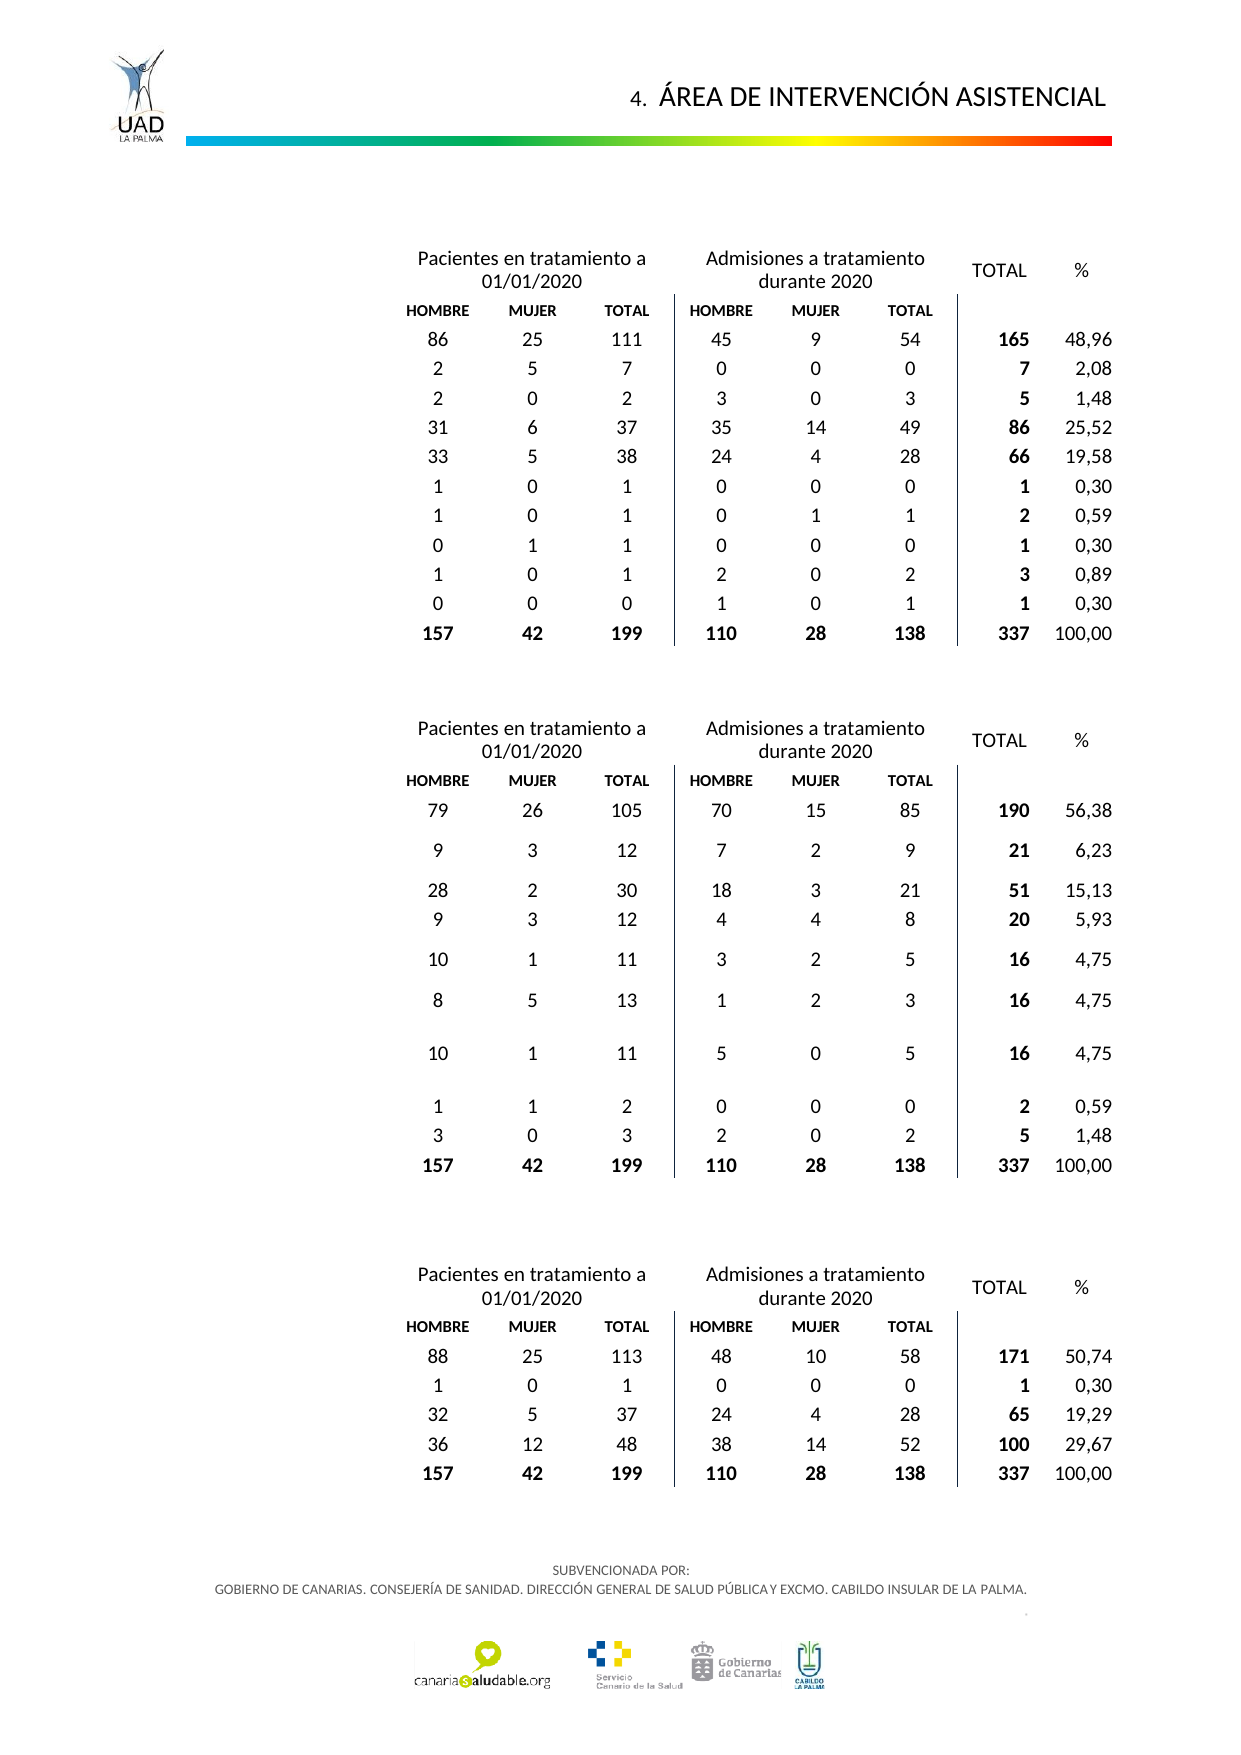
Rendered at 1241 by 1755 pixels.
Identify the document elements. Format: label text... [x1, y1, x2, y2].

table_cell 42 [486, 1150, 579, 1178]
table_cell 0 [769, 589, 862, 617]
table_cell 37 [580, 1400, 674, 1428]
table_cell 25 [486, 325, 579, 352]
table_cell HOMBRE [391, 766, 485, 794]
table_cell [958, 296, 1040, 323]
table_cell 110 [675, 1458, 768, 1487]
table_cell Oral [120, 1341, 390, 1369]
table_cell Anfetaminas [120, 500, 390, 529]
table_cell 190 [958, 795, 1040, 823]
table_cell 88 [391, 1341, 485, 1369]
table_cell 66 [958, 442, 1040, 470]
table_cell 56,38 [1041, 795, 1123, 823]
table_cell 0,89 [1041, 559, 1123, 587]
table_cell 0 [486, 471, 579, 499]
table_cell [120, 1313, 390, 1340]
table_cell 0 [675, 1370, 768, 1398]
table_header INICIATIVA DEL INGRESO [120, 684, 1123, 714]
table_cell 16 [958, 934, 1040, 984]
table_cell Parenteral o inyectada [120, 1370, 390, 1398]
table_cell 5 [958, 1120, 1040, 1148]
table_cell [958, 766, 1040, 794]
table_cell 0,59 [1041, 500, 1123, 529]
table_cell 33 [391, 442, 485, 470]
table_cell 3 [675, 383, 768, 411]
table_cell 48 [675, 1341, 768, 1369]
table_cell 0 [863, 530, 957, 558]
table_cell 4 [675, 904, 768, 932]
table_cell 21 [863, 875, 957, 903]
table_cell 337 [958, 1150, 1040, 1178]
table_cell 32 [391, 1400, 485, 1428]
table_cell TOTAL [863, 296, 957, 323]
table_cell 0,30 [1041, 471, 1123, 499]
table_cell [1041, 1313, 1123, 1340]
table_cell 4,75 [1041, 934, 1123, 984]
table_cell 14 [769, 1429, 862, 1457]
table_cell 1 [391, 1091, 485, 1119]
table_cell [958, 1313, 1040, 1340]
table_cell 28 [769, 1458, 862, 1487]
table_cell 5 [486, 442, 579, 470]
table_cell 11 [580, 1015, 674, 1090]
table_cell 9 [863, 825, 957, 874]
table_cell [120, 1261, 390, 1311]
table_cell Tabaco [120, 354, 390, 382]
table_cell [120, 618, 390, 646]
table_cell 35 [675, 412, 768, 441]
table_cell [1041, 296, 1123, 323]
table_cell MUJER [769, 1313, 862, 1340]
table_cell 12 [486, 1429, 579, 1457]
table_cell 0 [863, 354, 957, 382]
table_cell 4,75 [1041, 985, 1123, 1014]
table_cell 85 [863, 795, 957, 823]
table_header DROGA DEMANDA TRATAMIENTO [120, 213, 1123, 244]
table_cell Pacientes en tratamiento a 01/01/2020 [391, 245, 674, 294]
table_header VÍA DE ADMINISTRACIÓN [120, 1230, 1123, 1260]
table_cell 0 [486, 589, 579, 617]
table_cell 165 [958, 325, 1040, 352]
table_cell 42 [486, 618, 579, 646]
table_cell 58 [863, 1341, 957, 1369]
table_cell 0 [769, 530, 862, 558]
table_cell Hospital u otros servicios de salud [120, 825, 390, 874]
table_cell Éxtasis [120, 559, 390, 587]
table_cell 2 [391, 383, 485, 411]
table_cell TOTAL [580, 766, 674, 794]
table_cell 1 [391, 559, 485, 587]
table_cell 2 [958, 500, 1040, 529]
table_cell Alcohol [120, 325, 390, 352]
table_cell 0 [486, 1120, 579, 1148]
table_cell 138 [863, 618, 957, 646]
table_cell 3 [675, 934, 768, 984]
table_cell 105 [580, 795, 674, 823]
table_cell 2 [675, 1120, 768, 1148]
table_cell 1 [486, 530, 579, 558]
table_cell Crack [120, 530, 390, 558]
table_cell 6,23 [1041, 825, 1123, 874]
table_cell 24 [675, 1400, 768, 1428]
table_cell 15 [769, 795, 862, 823]
table_cell Y EXCMO. CABILDO INSULAR DE LA PALMA. [769, 1487, 1123, 1623]
table_cell 2 [769, 985, 862, 1014]
table_cell 0 [863, 471, 957, 499]
table_cell Pacientes en tratamiento a 01/01/2020 [391, 715, 674, 764]
table_cell 9 [391, 825, 485, 874]
table_cell 9 [769, 325, 862, 352]
table_cell 0 [863, 1370, 957, 1398]
table_cell 2 [580, 383, 674, 411]
table_cell 0 [769, 354, 862, 382]
table_cell 1 [486, 1091, 579, 1119]
table_cell Prisión, centro de reforma o de internamiento cerrado de menores [120, 1015, 390, 1090]
table_cell 2 [769, 934, 862, 984]
table_cell Heroína [120, 383, 390, 411]
table_cell 1 [675, 985, 768, 1014]
table_cell 28 [391, 875, 485, 903]
table_cell 7 [958, 354, 1040, 382]
table_cell % [1041, 245, 1123, 294]
table_cell 1 [391, 471, 485, 499]
table_cell Admisiones a tratamiento durante 2020 [674, 245, 957, 294]
table_cell 10 [391, 1015, 485, 1090]
table_cell 100,00 [1041, 1458, 1123, 1487]
table_cell 28 [769, 618, 862, 646]
table_cell 4 [769, 904, 862, 932]
table_cell Cocaína [120, 442, 390, 470]
table_cell 51 [958, 875, 1040, 903]
table_cell 14 [769, 412, 862, 441]
table_cell 0,30 [1041, 530, 1123, 558]
table_cell 10 [391, 934, 485, 984]
table_cell 70 [675, 795, 768, 823]
table_cell 0 [391, 589, 485, 617]
table_cell SUBVENCIONADA POR: GOBIERNO DE CANARIAS. CONSEJERÍA DE SANIDAD. DIRECCIÓN GENERAL DE SALUD PÚBLICA [120, 1487, 768, 1623]
table_cell 2 [958, 1091, 1040, 1119]
table_cell 5 [863, 934, 957, 984]
table_cell 1 [391, 1370, 485, 1398]
table_cell 1 [958, 589, 1040, 617]
table_cell 1 [391, 500, 485, 529]
table_cell 2 [863, 559, 957, 587]
table_cell 29,67 [1041, 1429, 1123, 1457]
table_cell 1 [580, 1370, 674, 1398]
table_cell 0 [769, 471, 862, 499]
table_cell 199 [580, 1150, 674, 1178]
table_cell 4,75 [1041, 1015, 1123, 1090]
table_cell TOTAL [580, 296, 674, 323]
table_cell 3 [863, 985, 957, 1014]
table_cell 0 [391, 530, 485, 558]
table_cell HOMBRE [675, 1313, 768, 1340]
table_cell 26 [486, 795, 579, 823]
table_cell 2 [486, 875, 579, 903]
table_cell MUJER [486, 766, 579, 794]
table_cell 199 [580, 1458, 674, 1487]
table_cell [120, 766, 390, 794]
list ÁREA DE INTERVENCIÓN ASISTENCIAL [630, 78, 1205, 114]
table_cell Analgésico opiáceo [120, 589, 390, 617]
table_cell 157 [391, 1458, 485, 1487]
table_cell 28 [769, 1150, 862, 1178]
table_cell Servicios sociales [120, 985, 390, 1014]
table_cell 21 [958, 825, 1040, 874]
table_cell 5 [486, 1400, 579, 1428]
table_cell Otra [120, 1120, 390, 1148]
table_cell 0 [769, 1091, 862, 1119]
table_cell MUJER [769, 296, 862, 323]
table_cell % [1041, 1261, 1123, 1311]
table_cell TOTAL [863, 1313, 957, 1340]
table_cell 86 [958, 412, 1040, 441]
table_cell 5,93 [1041, 904, 1123, 932]
table_cell 0 [675, 530, 768, 558]
table_cell HOMBRE [391, 296, 485, 323]
table_cell 3 [863, 383, 957, 411]
table_cell 110 [675, 618, 768, 646]
table_cell 11 [580, 934, 674, 984]
table_cell 38 [580, 442, 674, 470]
table_cell 171 [958, 1341, 1040, 1369]
table_cell 0 [675, 500, 768, 529]
table_cell 19,58 [1041, 442, 1123, 470]
table_cell 16 [958, 1015, 1040, 1090]
table_cell 5 [958, 383, 1040, 411]
table_cell 2 [675, 559, 768, 587]
table_cell 52 [863, 1429, 957, 1457]
table_cell 337 [958, 1458, 1040, 1487]
table_cell 1 [486, 1015, 579, 1090]
table_cell 36 [391, 1429, 485, 1457]
table_cell 5 [486, 985, 579, 1014]
table_cell 5 [486, 354, 579, 382]
table_cell 1 [580, 530, 674, 558]
table_cell 337 [958, 618, 1040, 646]
table_cell 10 [769, 1341, 862, 1369]
table_cell 4 [769, 1400, 862, 1428]
table_cell 1 [769, 500, 862, 529]
table_cell 1,48 [1041, 383, 1123, 411]
table_cell 0,30 [1041, 1370, 1123, 1398]
table_cell 157 [391, 1150, 485, 1178]
table_cell Servicios legales o policiales [120, 875, 390, 903]
table_cell HOMBRE [675, 766, 768, 794]
table_cell 0 [675, 471, 768, 499]
table_cell 25,52 [1041, 412, 1123, 441]
table_cell Familiares o amigos/as [120, 904, 390, 932]
table_cell 5 [675, 1015, 768, 1090]
table_cell 8 [391, 985, 485, 1014]
table_cell 1 [958, 530, 1040, 558]
table_cell 1 [580, 559, 674, 587]
table_cell TOTAL [958, 245, 1040, 294]
table_cell 0 [486, 383, 579, 411]
table_cell 1,48 [1041, 1120, 1123, 1148]
table_cell 0 [675, 1091, 768, 1119]
table_cell 1 [675, 589, 768, 617]
table_cell 13 [580, 985, 674, 1014]
table_cell MUJER [486, 296, 579, 323]
table_cell Médica/o general, atención primaria de salud [120, 934, 390, 984]
table_cell 1 [958, 1370, 1040, 1398]
table_cell 3 [486, 904, 579, 932]
table_cell 45 [675, 325, 768, 352]
table_cell 0 [769, 383, 862, 411]
table_cell 1 [863, 500, 957, 529]
table_cell 50,74 [1041, 1341, 1123, 1369]
table_cell 3 [580, 1120, 674, 1148]
table_cell 28 [863, 442, 957, 470]
table_cell 0 [769, 1015, 862, 1090]
table_cell Pulmonar o fumada [120, 1429, 390, 1457]
table_cell 79 [391, 795, 485, 823]
table_cell 28 [863, 1400, 957, 1428]
table_cell Admisiones a tratamiento durante 2020 [674, 1261, 957, 1311]
table_cell 18 [675, 875, 768, 903]
table_cell HOMBRE [675, 296, 768, 323]
table_cell 3 [486, 825, 579, 874]
table_cell TOTAL [863, 766, 957, 794]
table_cell Cannabis [120, 412, 390, 441]
table_cell 2 [580, 1091, 674, 1119]
table_cell 5 [863, 1015, 957, 1090]
table_cell 0 [769, 1120, 862, 1148]
table_cell 199 [580, 618, 674, 646]
table_cell [120, 296, 390, 323]
table_cell 0 [863, 1091, 957, 1119]
table_cell 37 [580, 412, 674, 441]
table_cell TOTAL [958, 1261, 1040, 1311]
table_cell [1041, 766, 1123, 794]
table_cell 42 [486, 1458, 579, 1487]
table_cell 7 [580, 354, 674, 382]
table_cell 113 [580, 1341, 674, 1369]
table_cell 24 [675, 442, 768, 470]
table_cell 138 [863, 1458, 957, 1487]
table_cell [120, 245, 390, 294]
table_cell 100 [958, 1429, 1040, 1457]
table_cell 20 [958, 904, 1040, 932]
table_cell TOTAL [958, 715, 1040, 764]
table_cell TOTAL [580, 1313, 674, 1340]
table_cell MUJER [769, 766, 862, 794]
table_cell 30 [580, 875, 674, 903]
table_cell 48,96 [1041, 325, 1123, 352]
table_cell 2 [769, 825, 862, 874]
table_cell 1 [958, 471, 1040, 499]
table_cell Admisiones a tratamiento durante 2020 [674, 715, 957, 764]
table_cell 12 [580, 825, 674, 874]
table_cell [120, 715, 390, 764]
table_cell MUJER [486, 1313, 579, 1340]
table_cell 2 [391, 354, 485, 382]
table_cell 2,08 [1041, 354, 1123, 382]
table_cell 2 [863, 1120, 957, 1148]
table_cell Empresa o empleador/a [120, 1091, 390, 1119]
table_cell Pacientes en tratamiento a 01/01/2020 [391, 1261, 674, 1311]
table_cell [120, 1150, 390, 1178]
table_cell 157 [391, 618, 485, 646]
table_cell 0,30 [1041, 589, 1123, 617]
table_cell 1 [486, 934, 579, 984]
table_cell 0 [486, 1370, 579, 1398]
table_cell HOMBRE [391, 1313, 485, 1340]
table_cell 54 [863, 325, 957, 352]
table_cell 38 [675, 1429, 768, 1457]
table_cell 6 [486, 412, 579, 441]
table_cell 100,00 [1041, 1150, 1123, 1178]
table_cell 1 [580, 500, 674, 529]
table_cell 0 [580, 589, 674, 617]
table_cell 15,13 [1041, 875, 1123, 903]
table_cell [120, 1458, 390, 1487]
table_cell 0,59 [1041, 1091, 1123, 1119]
table_cell Iniciativa propia [120, 795, 390, 823]
table_cell 111 [580, 325, 674, 352]
table_cell Intranasal o esnifada [120, 1400, 390, 1428]
table_cell 0 [486, 559, 579, 587]
table_cell 1 [863, 589, 957, 617]
table_cell 138 [863, 1150, 957, 1178]
table_cell 4 [769, 442, 862, 470]
table_cell 0 [769, 1370, 862, 1398]
table_cell 49 [863, 412, 957, 441]
table_cell 3 [958, 559, 1040, 587]
table_cell 31 [391, 412, 485, 441]
table_cell 16 [958, 985, 1040, 1014]
table_cell 65 [958, 1400, 1040, 1428]
table_cell 86 [391, 325, 485, 352]
table_cell Benzodiacepinas [120, 471, 390, 499]
table_cell 0 [769, 559, 862, 587]
table_cell 19,29 [1041, 1400, 1123, 1428]
table_cell 8 [863, 904, 957, 932]
table_cell 0 [486, 500, 579, 529]
table_cell 9 [391, 904, 485, 932]
table_cell 0 [675, 354, 768, 382]
table_cell 7 [675, 825, 768, 874]
table_cell 25 [486, 1341, 579, 1369]
table_cell 48 [580, 1429, 674, 1457]
table_cell 12 [580, 904, 674, 932]
table_cell 3 [769, 875, 862, 903]
table_cell 110 [675, 1150, 768, 1178]
table_cell 1 [580, 471, 674, 499]
table_cell 100,00 [1041, 618, 1123, 646]
table_cell 3 [391, 1120, 485, 1148]
table_cell % [1041, 715, 1123, 764]
